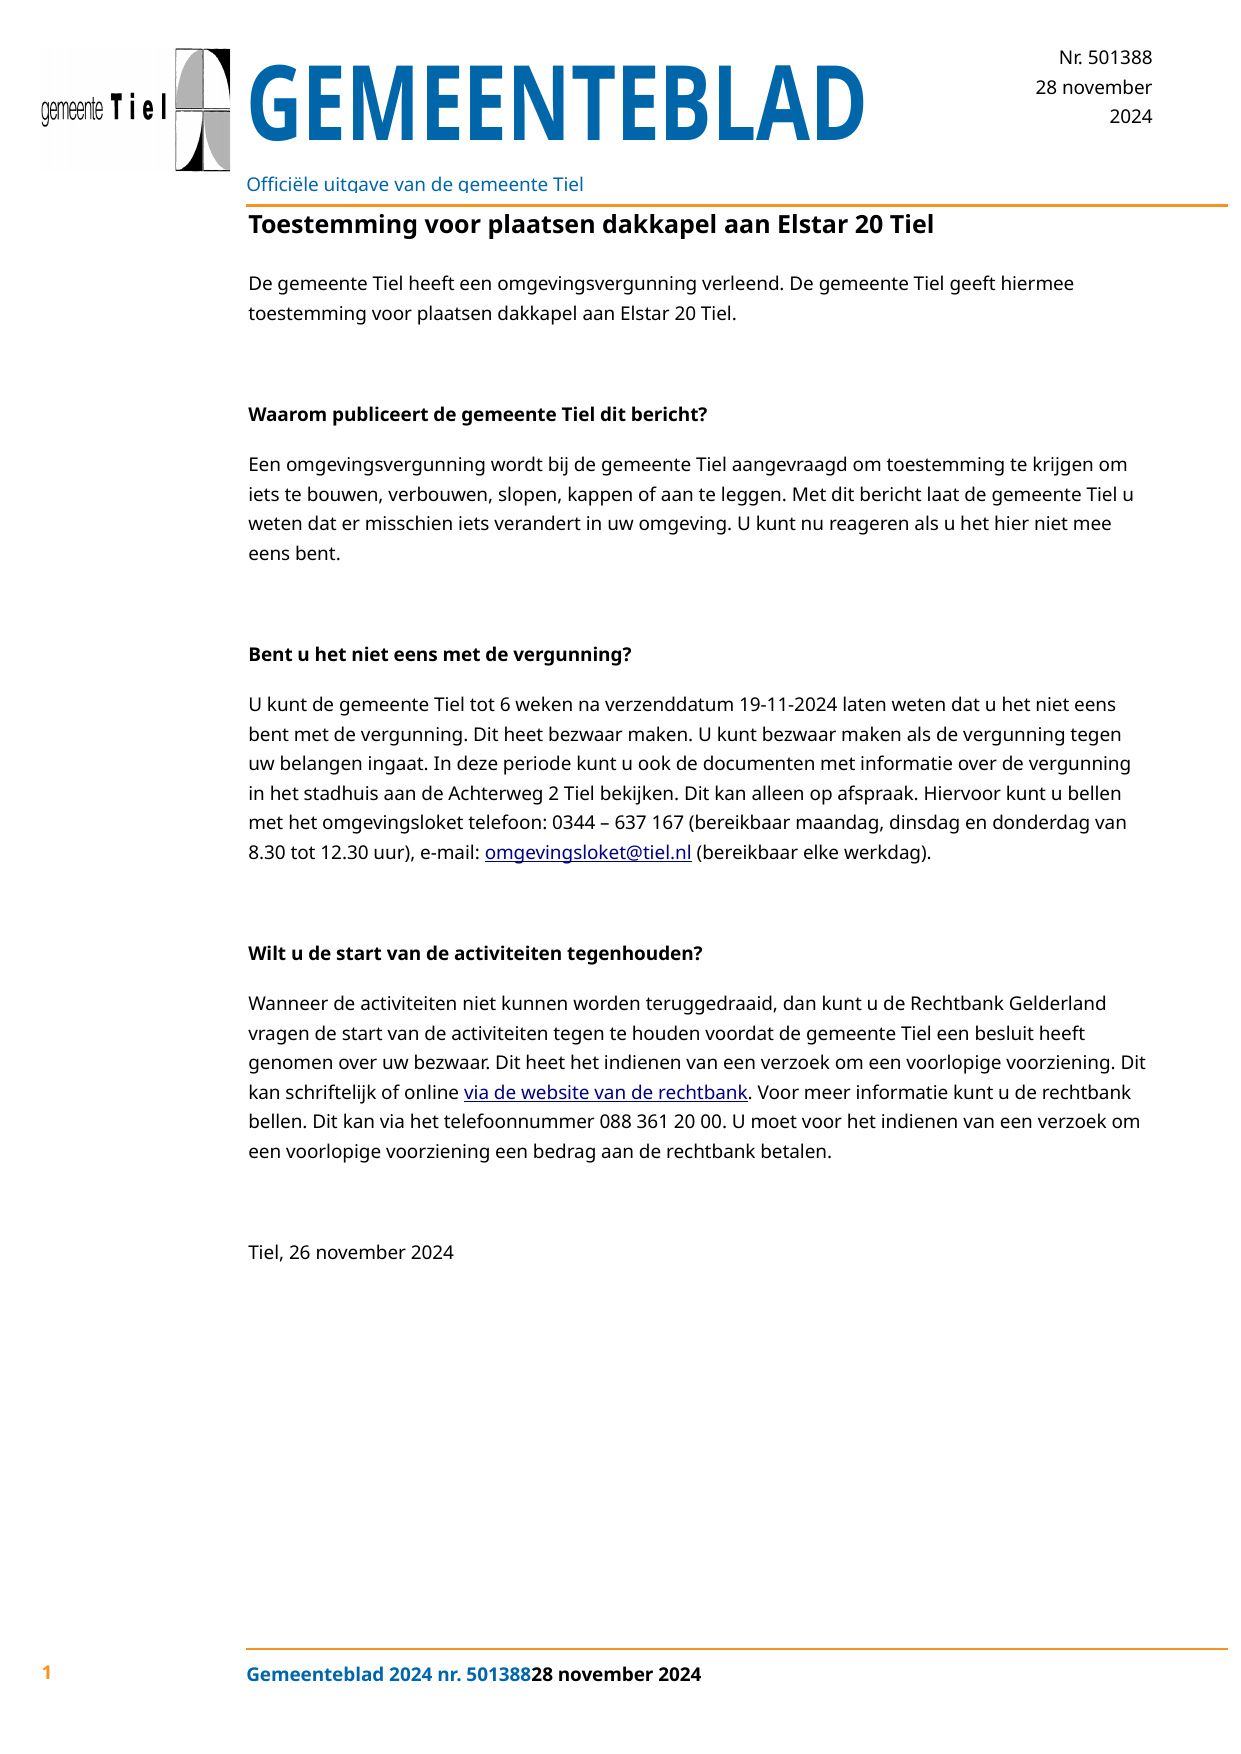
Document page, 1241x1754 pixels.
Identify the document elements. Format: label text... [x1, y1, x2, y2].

text Wanneer de activiteiten niet kunnen worden teruggedraaid, dan kunt u de Rechtbank Gelderland vragen de start van de activiteiten tegen te houden voordat de gemeente Tiel een besluit heeft genomen over uw bezwaar. Dit heet het indienen van een verzoek om een voorlopige voorziening. Dit kan schriftelijk of online via de website van de rechtbank. Voor meer informatie kunt u de rechtbank bellen. Dit kan via het telefoonnummer 088 361 20 00. U moet voor het indienen van een verzoek om een voorlopige voorziening een bedrag aan de rechtbank betalen. [248, 990, 1152, 1164]
text De gemeente Tiel heeft een omgevingsvergunning verleend. De gemeente Tiel geeft hiermee toestemming voor plaatsen dakkapel aan Elstar 20 Tiel. [248, 270, 1152, 326]
picture [41, 47, 231, 172]
text Waarom publiceert de gemeente Tiel dit bericht? [248, 401, 1152, 426]
text Een omgevingsvergunning wordt bij de gemeente Tiel aangevraagd om toestemming te krijgen om iets te bouwen, verbouwen, slopen, kappen of aan te leggen. Met dit bericht laat de gemeente Tiel u weten dat er misschien iets verandert in uw omgeving. U kunt nu reageren als u het hier niet mee eens bent. [248, 451, 1152, 566]
text U kunt de gemeente Tiel tot 6 weken na verzenddatum 19-11-2024 laten weten dat u het niet eens bent met de vergunning. Dit heet bezwaar maken. U kunt bezwaar maken als de vergunning tegen uw belangen ingaat. In deze periode kunt u ook de documenten met informatie over de vergunning in het stadhuis aan de Achterweg 2 Tiel bekijken. Dit kan alleen op afspraak. Hiervoor kunt u bellen met het omgevingsloket telefoon: 0344 – 637 167 (bereikbaar maandag, dinsdag en donderdag van 8.30 tot 12.30 uur), e-mail: omgevingsloket@tiel.nl (bereikbaar elke werkdag). [248, 691, 1152, 865]
text Bent u het niet eens met de vergunning? [248, 641, 1152, 666]
text Toestemming voor plaatsen dakkapel aan Elstar 20 Tiel [248, 207, 1152, 241]
text Tiel, 26 november 2024 [248, 1239, 1152, 1265]
text Wilt u de start van de activiteiten tegenhouden? [248, 940, 1152, 966]
